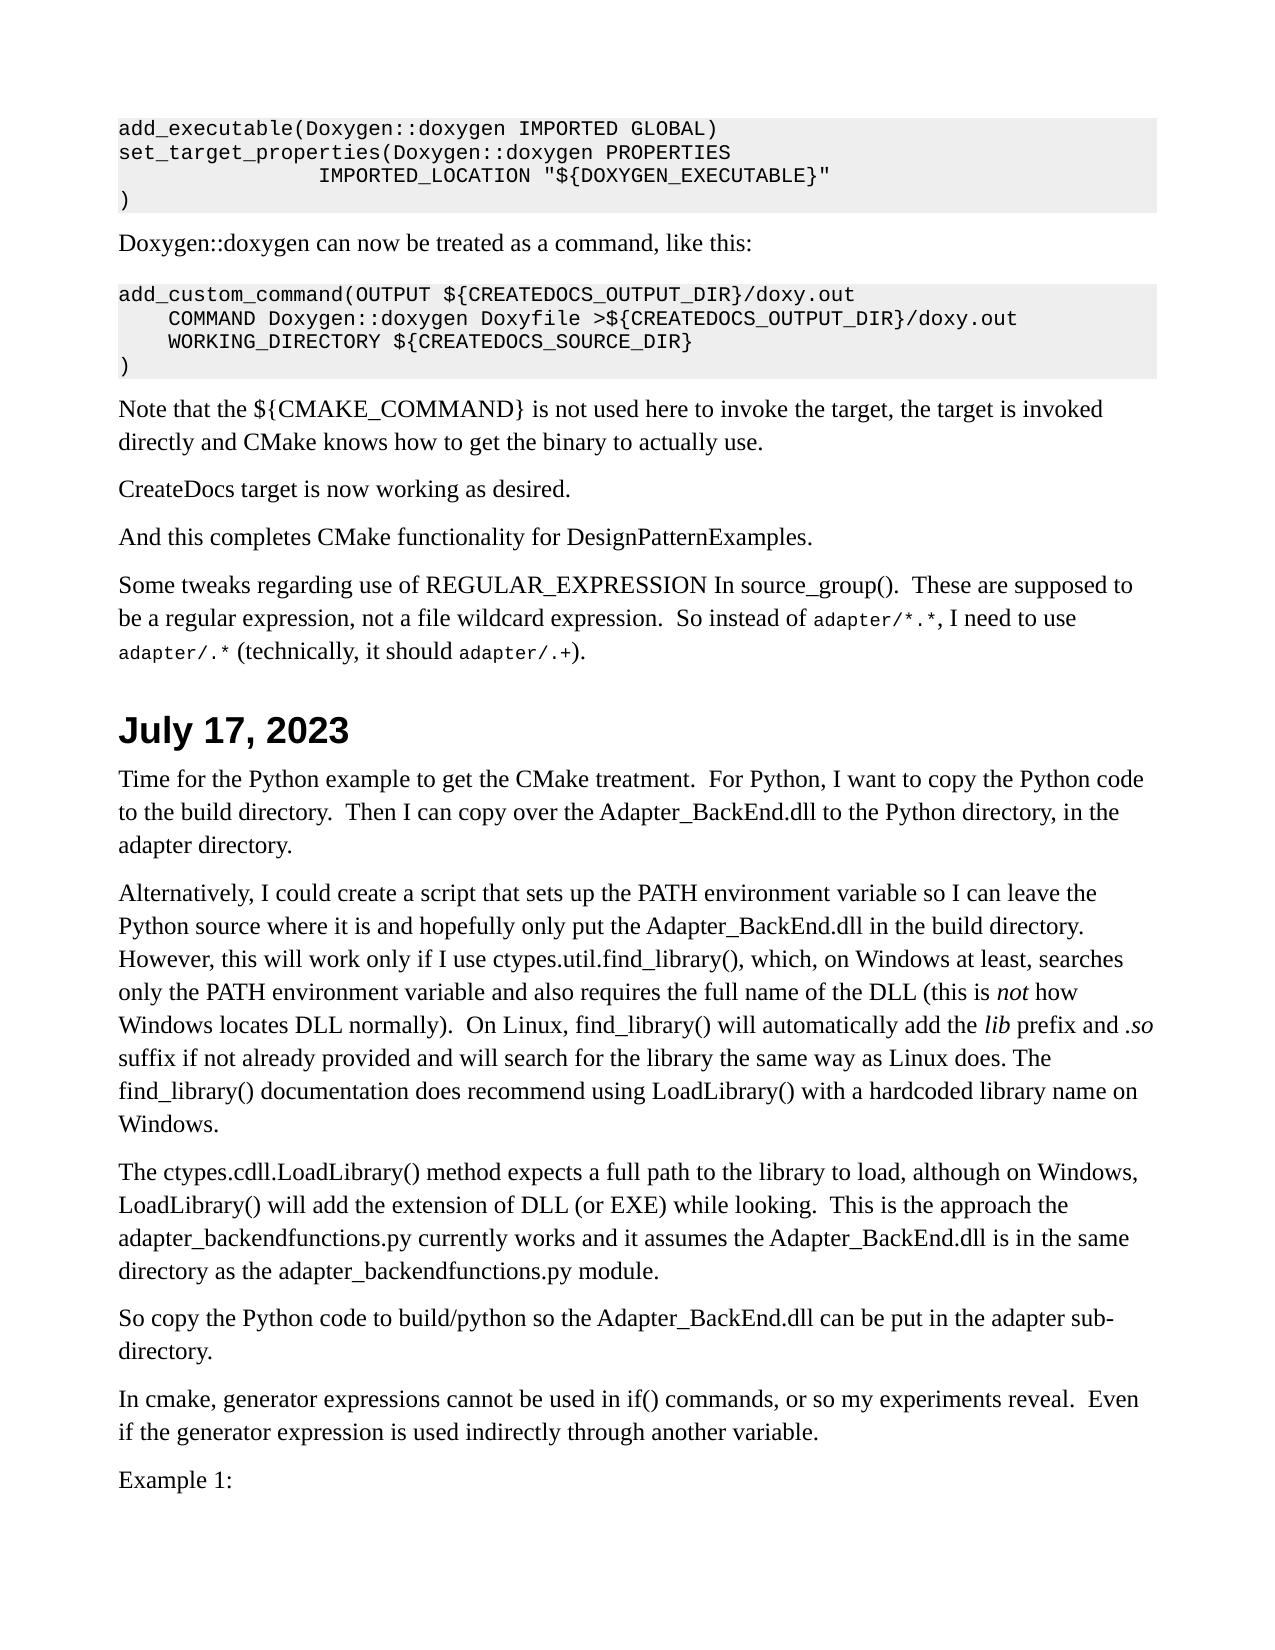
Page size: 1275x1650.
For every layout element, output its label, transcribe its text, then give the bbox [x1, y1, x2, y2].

text IMPORTED_LOCATION "${DOXYGEN_EXECUTABLE}" [118, 165, 1157, 189]
text So copy the Python code to build/python so the Adapter_BackEnd.dll can be put in the adapter sub-directory. [118, 1303, 1157, 1365]
text Example 1: [118, 1465, 1157, 1493]
text Some tweaks regarding use of REGULAR_EXPRESSION In source_group(). These are supposed to be a regular expression, not a file wildcard expression. So instead of adapter/*.*, I need to use adapter/.* (technically, it should adapter/.+). [118, 570, 1157, 665]
text ) [118, 355, 1157, 379]
text COMMAND Doxygen::doxygen Doxyfile >${CREATEDOCS_OUTPUT_DIR}/doxy.out [118, 308, 1157, 332]
text CreateDocs target is now working as desired. [118, 474, 1157, 503]
subtitle July 17, 2023 [118, 709, 1157, 752]
text The ctypes.cdll.LoadLibrary() method expects a full path to the library to load, although on Windows, LoadLibrary() will add the extension of DLL (or EXE) while looking. This is the approach the adapter_backendfunctions.py currently works and it assumes the Adapter_BackEnd.dll is in the same directory as the adapter_backendfunctions.py module. [118, 1157, 1157, 1284]
text ) [118, 189, 1157, 213]
text Time for the Python example to get the CMake treatment. For Python, I want to copy the Python code to the build directory. Then I can copy over the Adapter_BackEnd.dll to the Python directory, in the adapter directory. [118, 764, 1157, 859]
text WORKING_DIRECTORY ${CREATEDOCS_SOURCE_DIR} [118, 332, 1157, 355]
text Doxygen::doxygen can now be treated as a command, like this: [118, 228, 1157, 256]
text add_custom_command(OUTPUT ${CREATEDOCS_OUTPUT_DIR}/doxy.out [118, 284, 1157, 308]
text add_executable(Doxygen::doxygen IMPORTED GLOBAL) [118, 118, 1157, 142]
text In cmake, generator expressions cannot be used in if() commands, or so my experiments reveal. Even if the generator expression is used indirectly through another variable. [118, 1384, 1157, 1446]
text Alternatively, I could create a script that sets up the PATH environment variable so I can leave the Python source where it is and hopefully only put the Adapter_BackEnd.dll in the build directory. However, this will work only if I use ctypes.util.find_library(), which, on Windows at least, searches only the PATH environment variable and also requires the full name of the DLL (this is not how Windows locates DLL normally). On Linux, find_library() will automatically add the lib prefix and .so suffix if not already provided and will search for the library the same way as Linux does. The find_library() documentation does recommend using LoadLibrary() with a hardcoded library name on Windows. [118, 878, 1157, 1138]
text set_target_properties(Doxygen::doxygen PROPERTIES [118, 142, 1157, 165]
text Note that the ${CMAKE_COMMAND} is not used here to invoke the target, the target is invoked directly and CMake knows how to get the binary to actually use. [118, 394, 1157, 456]
text And this completes CMake functionality for DesignPatternExamples. [118, 522, 1157, 551]
